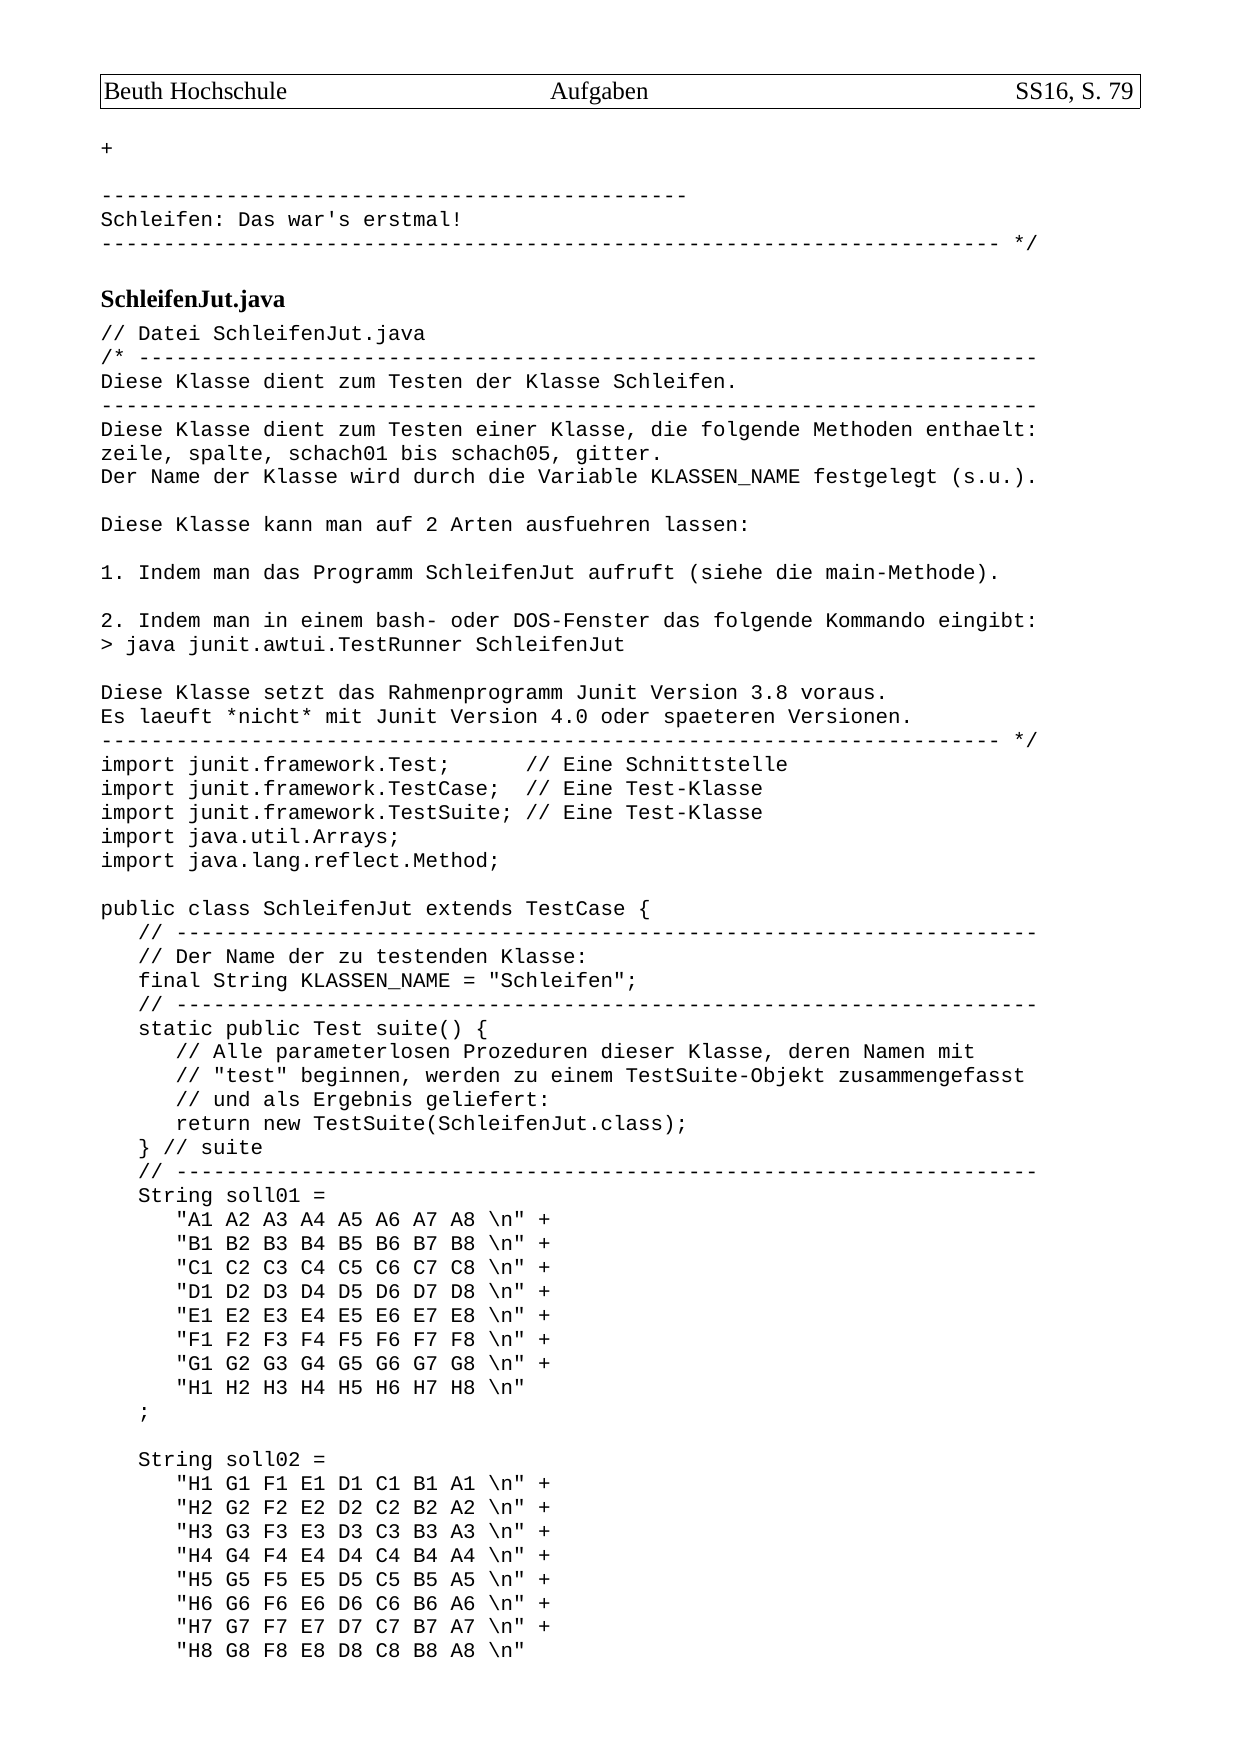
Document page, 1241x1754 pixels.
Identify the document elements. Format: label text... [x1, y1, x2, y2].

text // --------------------------------------------------------------------- [100, 993, 1140, 1017]
text --------------------------------------------------------------------------- [100, 394, 1140, 418]
text "H2 G2 F2 E2 D2 C2 B2 A2 \n" + [100, 1497, 1140, 1521]
text "E1 E2 E3 E4 E5 E6 E7 E8 \n" + [100, 1305, 1140, 1329]
text 2. Indem man in einem bash- oder DOS-Fenster das folgende Kommando eingibt: [100, 610, 1140, 634]
text // Datei SchleifenJut.java [100, 323, 1140, 347]
text ; [100, 1401, 1140, 1425]
text // "test" beginnen, werden zu einem TestSuite-Objekt zusammengefasst [100, 1065, 1140, 1089]
text Diese Klasse setzt das Rahmenprogramm Junit Version 3.8 voraus. [100, 682, 1140, 706]
text "H6 G6 F6 E6 D6 C6 B6 A6 \n" + [100, 1592, 1140, 1616]
text String soll01 = [100, 1185, 1140, 1209]
text // Alle parameterlosen Prozeduren dieser Klasse, deren Namen mit [100, 1041, 1140, 1065]
text return new TestSuite(SchleifenJut.class); [100, 1113, 1140, 1137]
text "D1 D2 D3 D4 D5 D6 D7 D8 \n" + [100, 1281, 1140, 1305]
text import java.lang.reflect.Method; [100, 850, 1140, 874]
text String soll02 = [100, 1449, 1140, 1473]
text // und als Ergebnis geliefert: [100, 1089, 1140, 1113]
text "B1 B2 B3 B4 B5 B6 B7 B8 \n" + [100, 1233, 1140, 1257]
text Schleifen: Das war's erstmal! [100, 209, 1140, 233]
text "H5 G5 F5 E5 D5 C5 B5 A5 \n" + [100, 1568, 1140, 1592]
text "A1 A2 A3 A4 A5 A6 A7 A8 \n" + [100, 1209, 1140, 1233]
text /* ------------------------------------------------------------------------ [100, 347, 1140, 371]
text SchleifenJut.java [100, 285, 1140, 313]
text ------------------------------------------------------------------------ */ [100, 730, 1140, 754]
text > java junit.awtui.TestRunner SchleifenJut [100, 634, 1140, 658]
text Es laeuft *nicht* mit Junit Version 4.0 oder spaeteren Versionen. [100, 706, 1140, 730]
text Diese Klasse dient zum Testen einer Klasse, die folgende Methoden enthaelt: [100, 418, 1140, 442]
text Der Name der Klasse wird durch die Variable KLASSEN_NAME festgelegt (s.u.). [100, 466, 1140, 490]
text "H8 G8 F8 E8 D8 C8 B8 A8 \n" [100, 1640, 1140, 1664]
text 1. Indem man das Programm SchleifenJut aufruft (siehe die main-Methode). [100, 562, 1140, 586]
text Diese Klasse dient zum Testen der Klasse Schleifen. [100, 371, 1140, 394]
text static public Test suite() { [100, 1017, 1140, 1041]
text public class SchleifenJut extends TestCase { [100, 898, 1140, 922]
text Diese Klasse kann man auf 2 Arten ausfuehren lassen: [100, 514, 1140, 538]
text // Der Name der zu testenden Klasse: [100, 946, 1140, 969]
text "H7 G7 F7 E7 D7 C7 B7 A7 \n" + [100, 1616, 1140, 1640]
text "H3 G3 F3 E3 D3 C3 B3 A3 \n" + [100, 1521, 1140, 1544]
text import java.util.Arrays; [100, 826, 1140, 850]
text // --------------------------------------------------------------------- [100, 922, 1140, 946]
text ------------------------------------------------------------------------ */ [100, 233, 1140, 257]
text zeile, spalte, schach01 bis schach05, gitter. [100, 442, 1140, 466]
text "F1 F2 F3 F4 F5 F6 F7 F8 \n" + [100, 1329, 1140, 1353]
text } // suite [100, 1137, 1140, 1161]
text "H1 G1 F1 E1 D1 C1 B1 A1 \n" + [100, 1473, 1140, 1497]
text "H4 G4 F4 E4 D4 C4 B4 A4 \n" + [100, 1544, 1140, 1568]
text final String KLASSEN_NAME = "Schleifen"; [100, 969, 1140, 993]
text ----------------------------------------------- [100, 185, 1140, 209]
text import junit.framework.Test; // Eine Schnittstelle [100, 754, 1140, 778]
text "C1 C2 C3 C4 C5 C6 C7 C8 \n" + [100, 1257, 1140, 1281]
text import junit.framework.TestSuite; // Eine Test-Klasse [100, 802, 1140, 826]
text + [100, 137, 1140, 161]
text import junit.framework.TestCase; // Eine Test-Klasse [100, 778, 1140, 802]
text "G1 G2 G3 G4 G5 G6 G7 G8 \n" + [100, 1353, 1140, 1377]
text // --------------------------------------------------------------------- [100, 1161, 1140, 1185]
text "H1 H2 H3 H4 H5 H6 H7 H8 \n" [100, 1377, 1140, 1401]
